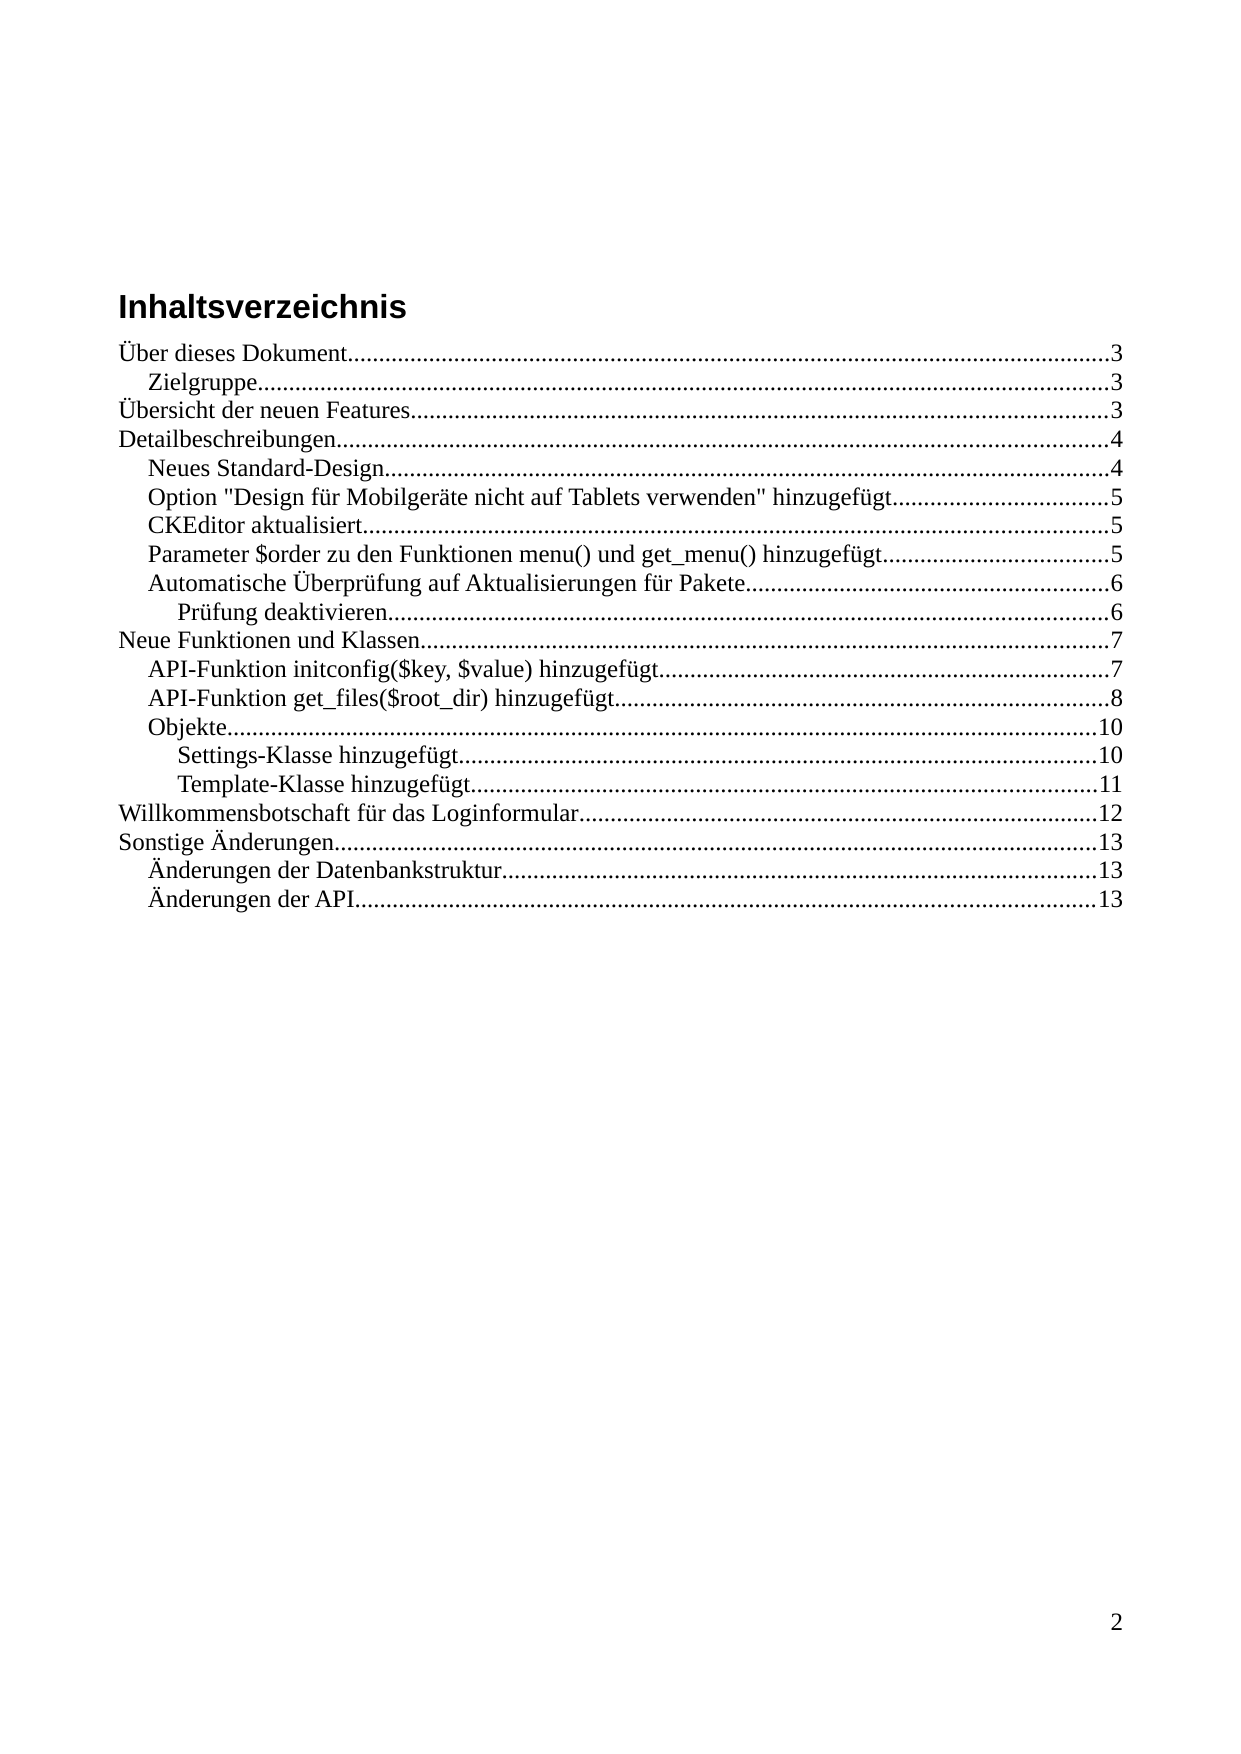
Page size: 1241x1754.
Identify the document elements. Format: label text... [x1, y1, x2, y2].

text Option "Design für Mobilgeräte nicht auf Tablets verwenden" hinzugefügt 5 [148, 482, 1123, 510]
text API-Funktion initconfig($key, $value) hinzugefügt 7 [148, 654, 1123, 683]
text Parameter $order zu den Funktionen menu() und get_menu() hinzugefügt 5 [148, 539, 1123, 568]
text Detailbeschreibungen 4 [118, 424, 1123, 453]
text Änderungen der API 13 [148, 884, 1123, 913]
text Sonstige Änderungen 13 [118, 827, 1123, 855]
text Automatische Überprüfung auf Aktualisierungen für Pakete 6 [148, 568, 1123, 597]
text CKEditor aktualisiert 5 [148, 510, 1123, 539]
text Neue Funktionen und Klassen 7 [118, 625, 1123, 654]
text Zielgruppe 3 [148, 367, 1123, 395]
text Über dieses Dokument 3 [118, 338, 1123, 367]
subtitle Inhaltsverzeichnis [118, 287, 1123, 325]
text Änderungen der Datenbankstruktur 13 [148, 855, 1123, 884]
text API-Funktion get_files($root_dir) hinzugefügt 8 [148, 683, 1123, 712]
text Übersicht der neuen Features 3 [118, 395, 1123, 424]
text Template-Klasse hinzugefügt 11 [177, 769, 1123, 798]
text Prüfung deaktivieren 6 [177, 597, 1123, 625]
text Neues Standard-Design 4 [148, 453, 1123, 482]
text Settings-Klasse hinzugefügt 10 [177, 740, 1123, 769]
text Willkommensbotschaft für das Loginformular 12 [118, 798, 1123, 827]
text Objekte 10 [148, 712, 1123, 740]
